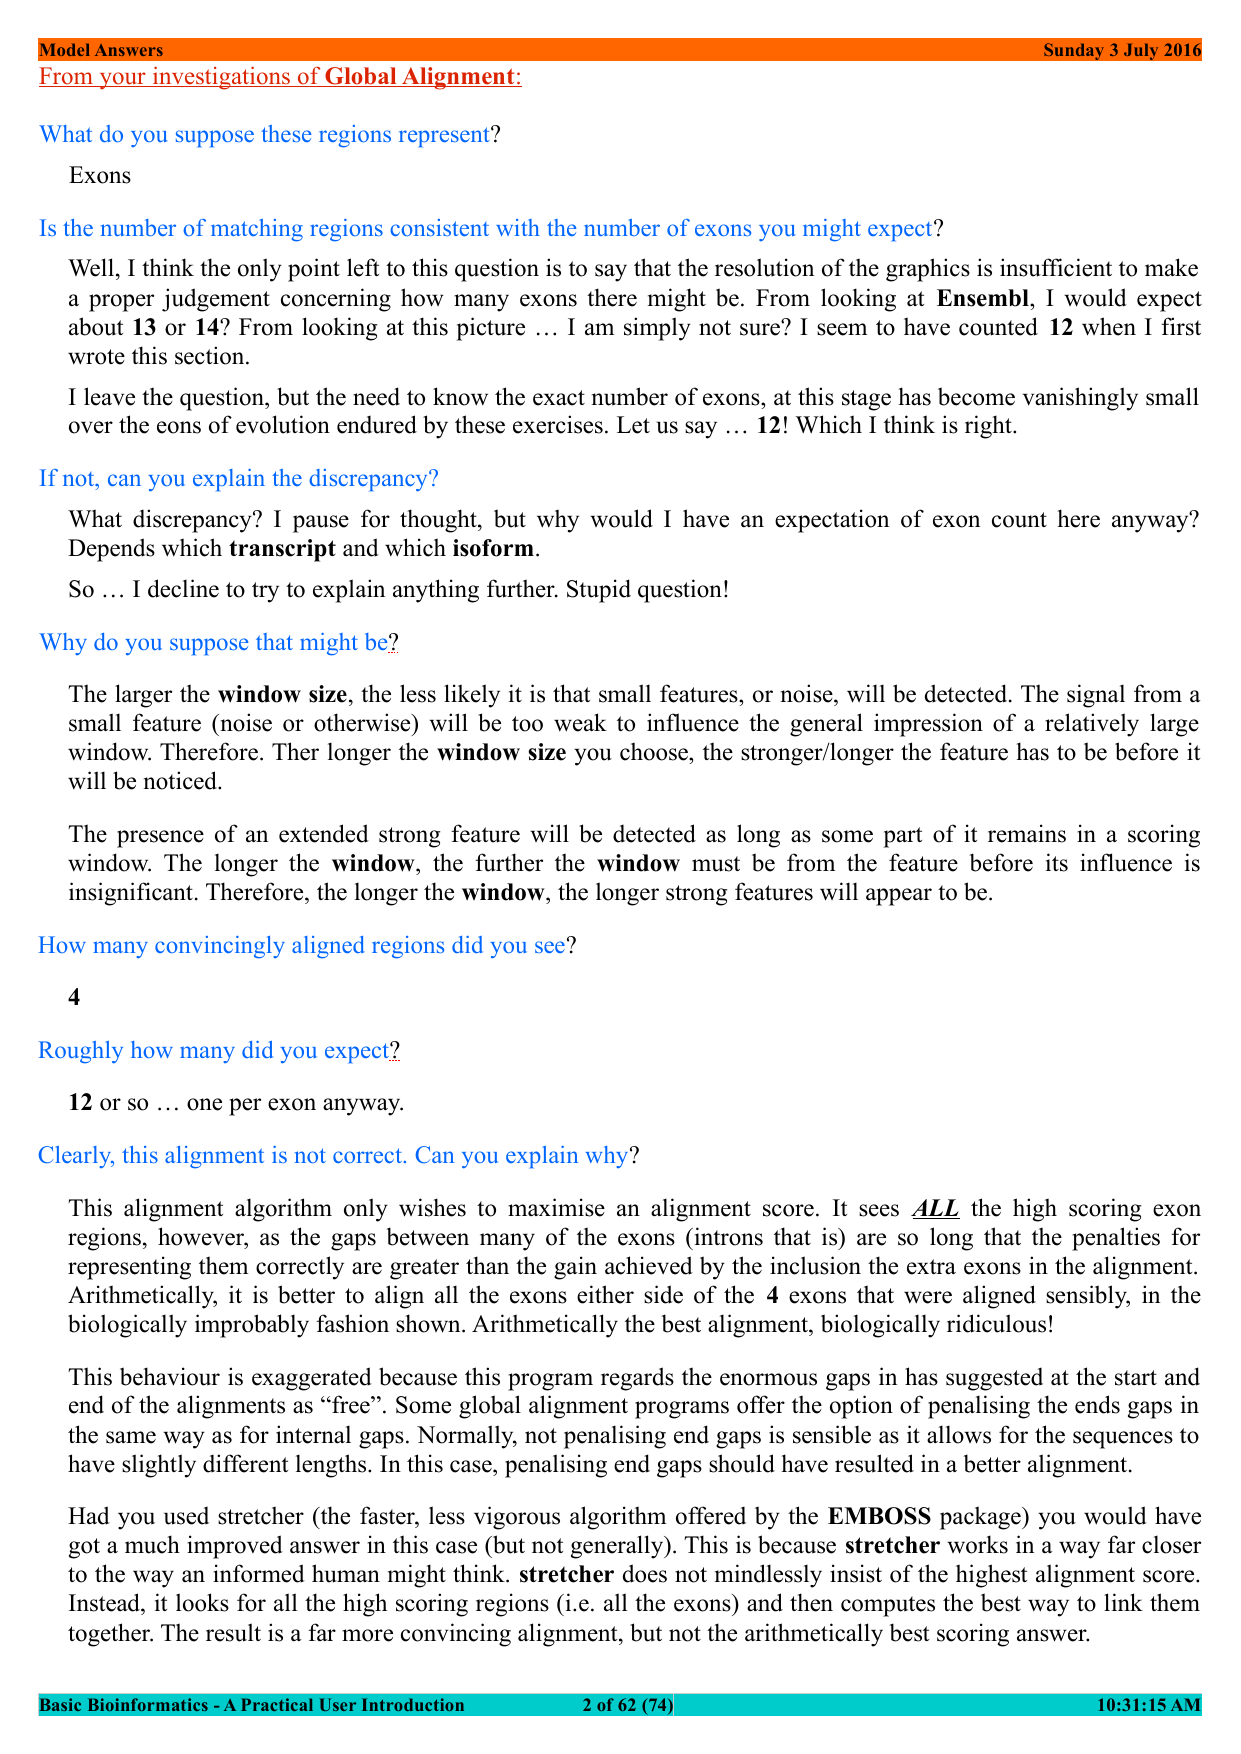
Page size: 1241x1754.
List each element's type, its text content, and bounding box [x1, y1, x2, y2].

text This alignment algorithm only wishes to maximise an alignment score. It sees ALL the high scoring exon regions, however, as the gaps between many of the exons (introns that is) are so long that the penalties for representing them correctly are greater than the gain achieved by the inclusion the extra exons in the alignment. Arithmetically, it is better to align all the exons either side of the 4 exons that were aligned sensibly, in the biologically improbably fashion shown. Arithmetically the best alignment, biologically ridiculous! [68, 1192, 1202, 1338]
text The larger the window size, the less likely it is that small features, or noise, will be detected. The signal from a small feature (noise or otherwise) will be too weak to influence the general impression of a relatively large window. Therefore. Ther longer the window size you choose, the stronger/longer the feature has to be before it will be noticed. [68, 679, 1202, 795]
text This behaviour is exaggerated because this program regards the enormous gaps in has suggested at the start and end of the alignments as “free”. Some global alignment programs offer the option of penalising the ends gaps in the same way as for internal gaps. Normally, not penalising end gaps is sensible as it allows for the sequences to have slightly different lengths. In this case, penalising end gaps should have resulted in a better alignment. [68, 1361, 1202, 1478]
text 12 or so … one per exon anyway. [68, 1087, 1202, 1116]
text Roughly how many did you expect? [38, 1035, 1202, 1064]
text So … I decline to try to explain anything further. Stupid question! [68, 574, 1202, 603]
text The presence of an extended strong feature will be detected as long as some part of it remains in a scoring window. The longer the window, the further the window must be from the feature before its influence is insignificant. Therefore, the longer the window, the longer strong features will appear to be. [68, 819, 1202, 906]
text If not, can you explain the discrepancy? [38, 463, 1202, 492]
text Why do you suppose that might be? [38, 626, 1202, 655]
text I leave the question, but the need to know the exact number of exons, at this stage has become vanishingly small over the eons of evolution endured by these exercises. Let us say … 12! Which I think is right. [68, 381, 1202, 439]
text 4 [68, 982, 1202, 1011]
text Had you used stretcher (the faster, less vigorous algorithm offered by the EMBOSS package) you would have got a much improved answer in this case (but not generally). This is because stretcher works in a way far closer to the way an informed human might think. stretcher does not mindlessly insist of the highest alignment score. Instead, it looks for all the high scoring regions (i.e. all the exons) and then computes the best way to link them together. The result is a far more convincing alignment, but not the arithmetically best scoring answer. [68, 1501, 1202, 1646]
text From your investigations of Global Alignment: [38, 61, 1202, 89]
text What do you suppose these regions represent? [38, 119, 1202, 148]
text Is the number of matching regions consistent with the number of exons you might expect? [38, 212, 1202, 242]
text What discrepancy? I pause for thought, but why would I have an expectation of exon count here anyway? Depends which transcript and which isoform. [68, 504, 1202, 562]
text Well, I think the only point left to this question is to say that the resolution of the graphics is insufficient to make a proper judgement concerning how many exons there might be. From looking at Ensembl, I would expect about 13 or 14? From looking at this picture … I am simply not sure? I seem to have counted 12 when I first wrote this section. [68, 253, 1202, 369]
text Exons [68, 160, 1202, 189]
text Clearly, this alignment is not correct. Can you explain why? [38, 1140, 1202, 1169]
text How many convincingly aligned regions did you see? [38, 929, 1202, 958]
